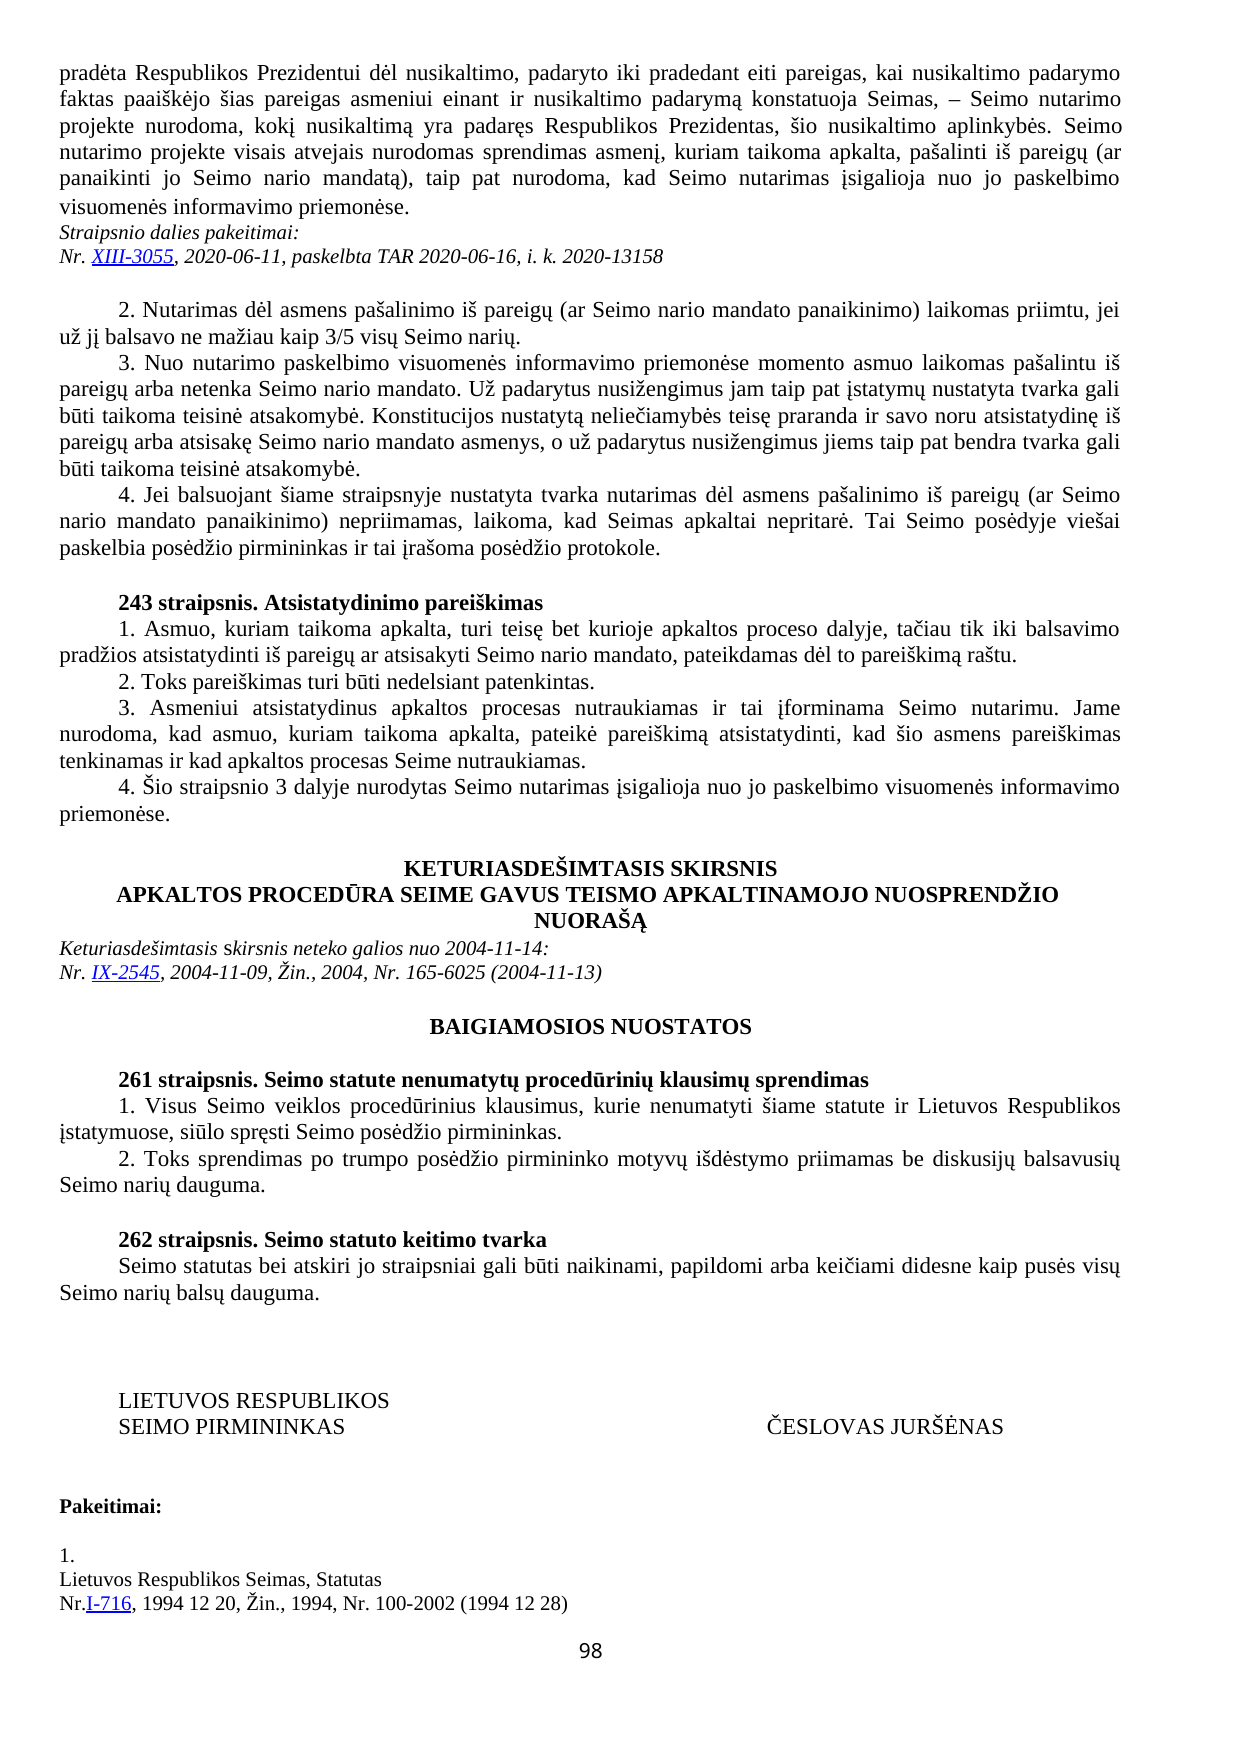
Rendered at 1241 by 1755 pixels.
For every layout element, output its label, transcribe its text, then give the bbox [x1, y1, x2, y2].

text LIETUVOS RESPUBLIKOS [59, 1387, 1122, 1413]
text 3. Nuo nutarimo paskelbimo visuomenės informavimo priemonėse momento asmuo laikomas pašalintu iš pareigų arba netenka Seimo nario mandato. Už padarytus nusižengimus jam taip pat įstatymų nustatyta tvarka gali būti taikoma teisinė atsakomybė. Konstitucijos nustatytą neliečiamybės teisę praranda ir savo noru atsistatydinę iš pareigų arba atsisakę Seimo nario mandato asmenys, o už padarytus nusižengimus jiems taip pat bendra tvarka gali būti taikoma teisinė atsakomybė. [59, 349, 1122, 481]
text 2. Nutarimas dėl asmens pašalinimo iš pareigų (ar Seimo nario mandato panaikinimo) laikomas priimtu, jei už jį balsavo ne mažiau kaip 3/5 visų Seimo narių. [59, 296, 1122, 349]
text 243 straipsnis. Atsistatydinimo pareiškimas [59, 589, 1122, 615]
text 261 straipsnis. Seimo statute nenumatytų procedūrinių klausimų sprendimas [59, 1066, 1122, 1092]
text Apkaltos procedūra Seime gavus teismo apkaltinamojo nuosprendžio [59, 881, 1122, 907]
text 3. Asmeniui atsistatydinus apkaltos procesas nutraukiamas ir tai įforminama Seimo nutarimu. Jame nurodoma, kad asmuo, kuriam taikoma apkalta, pateikė pareiškimą atsistatydinti, kad šio asmens pareiškimas tenkinamas ir kad apkaltos procesas Seime nutraukiamas. [59, 694, 1122, 773]
text 4. Jei balsuojant šiame straipsnyje nustatyta tvarka nutarimas dėl asmens pašalinimo iš pareigų (ar Seimo nario mandato panaikinimo) nepriimamas, laikoma, kad Seimas apkaltai nepritarė. Tai Seimo posėdyje viešai paskelbia posėdžio pirmininkas ir tai įrašoma posėdžio protokole. [59, 481, 1122, 560]
text 2. Toks pareiškimas turi būti nedelsiant patenkintas. [59, 668, 1122, 694]
text KETURIASDEŠIMTASIS SKIRSNIS [59, 855, 1122, 881]
text Seimo statutas bei atskiri jo straipsniai gali būti naikinami, papildomi arba keičiami didesne kaip pusės visų Seimo narių balsų dauguma. [59, 1252, 1122, 1305]
text Nr. XIII-3055, 2020-06-11, paskelbta TAR 2020-06-16, i. k. 2020-13158 [59, 244, 1122, 268]
text 1. Asmuo, kuriam taikoma apkalta, turi teisę bet kurioje apkaltos proceso dalyje, tačiau tik iki balsavimo pradžios atsistatydinti iš pareigų ar atsisakyti Seimo nario mandato, pateikdamas dėl to pareiškimą raštu. [59, 615, 1122, 668]
text Nr. IX-2545, 2004-11-09, Žin., 2004, Nr. 165-6025 (2004-11-13) [59, 960, 1122, 984]
text Straipsnio dalies pakeitimai: [59, 219, 1122, 244]
text nuorašą [59, 907, 1122, 934]
text 1. Visus Seimo veiklos procedūrinius klausimus, kurie nenumatyti šiame statute ir Lietuvos Respublikos įstatymuose, siūlo spręsti Seimo posėdžio pirmininkas. [59, 1092, 1122, 1145]
text 4. Šio straipsnio 3 dalyje nurodytas Seimo nutarimas įsigalioja nuo jo paskelbimo visuomenės informavimo priemonėse. [59, 773, 1122, 826]
text Pakeitimai: [59, 1494, 1122, 1518]
text Keturiasdešimtasis skirsnis neteko galios nuo 2004-11-14: [59, 934, 1122, 960]
text 1. [59, 1543, 1122, 1567]
text pradėta Respublikos Prezidentui dėl nusikaltimo, padaryto iki pradedant eiti pareigas, kai nusikaltimo padarymo faktas paaiškėjo šias pareigas asmeniui einant ir nusikaltimo padarymą konstatuoja Seimas, – Seimo nutarimo projekte nurodoma, kokį nusikaltimą yra padaręs Respublikos Prezidentas, šio nusikaltimo aplinkybės. Seimo nutarimo projekte visais atvejais nurodomas sprendimas asmenį, kuriam taikoma apkalta, pašalinti iš pareigų (ar panaikinti jo Seimo nario mandatą), taip pat nurodoma, kad Seimo nutarimas įsigalioja nuo jo paskelbimo visuomenės informavimo priemonėse. [59, 59, 1122, 219]
text SEIMO PIRMININKAS ČESLOVAS JURŠĖNAS [59, 1413, 1122, 1439]
text Nr.I-716, 1994 12 20, Žin., 1994, Nr. 100-2002 (1994 12 28) [59, 1591, 1122, 1615]
text Lietuvos Respublikos Seimas, Statutas [59, 1567, 1122, 1591]
text 2. Toks sprendimas po trumpo posėdžio pirmininko motyvų išdėstymo priimamas be diskusijų balsavusių Seimo narių dauguma. [59, 1145, 1122, 1197]
text BAIGIAMOSIOS NUOSTATOS [59, 1013, 1122, 1039]
text 262 straipsnis. Seimo statuto keitimo tvarka [59, 1226, 1122, 1252]
